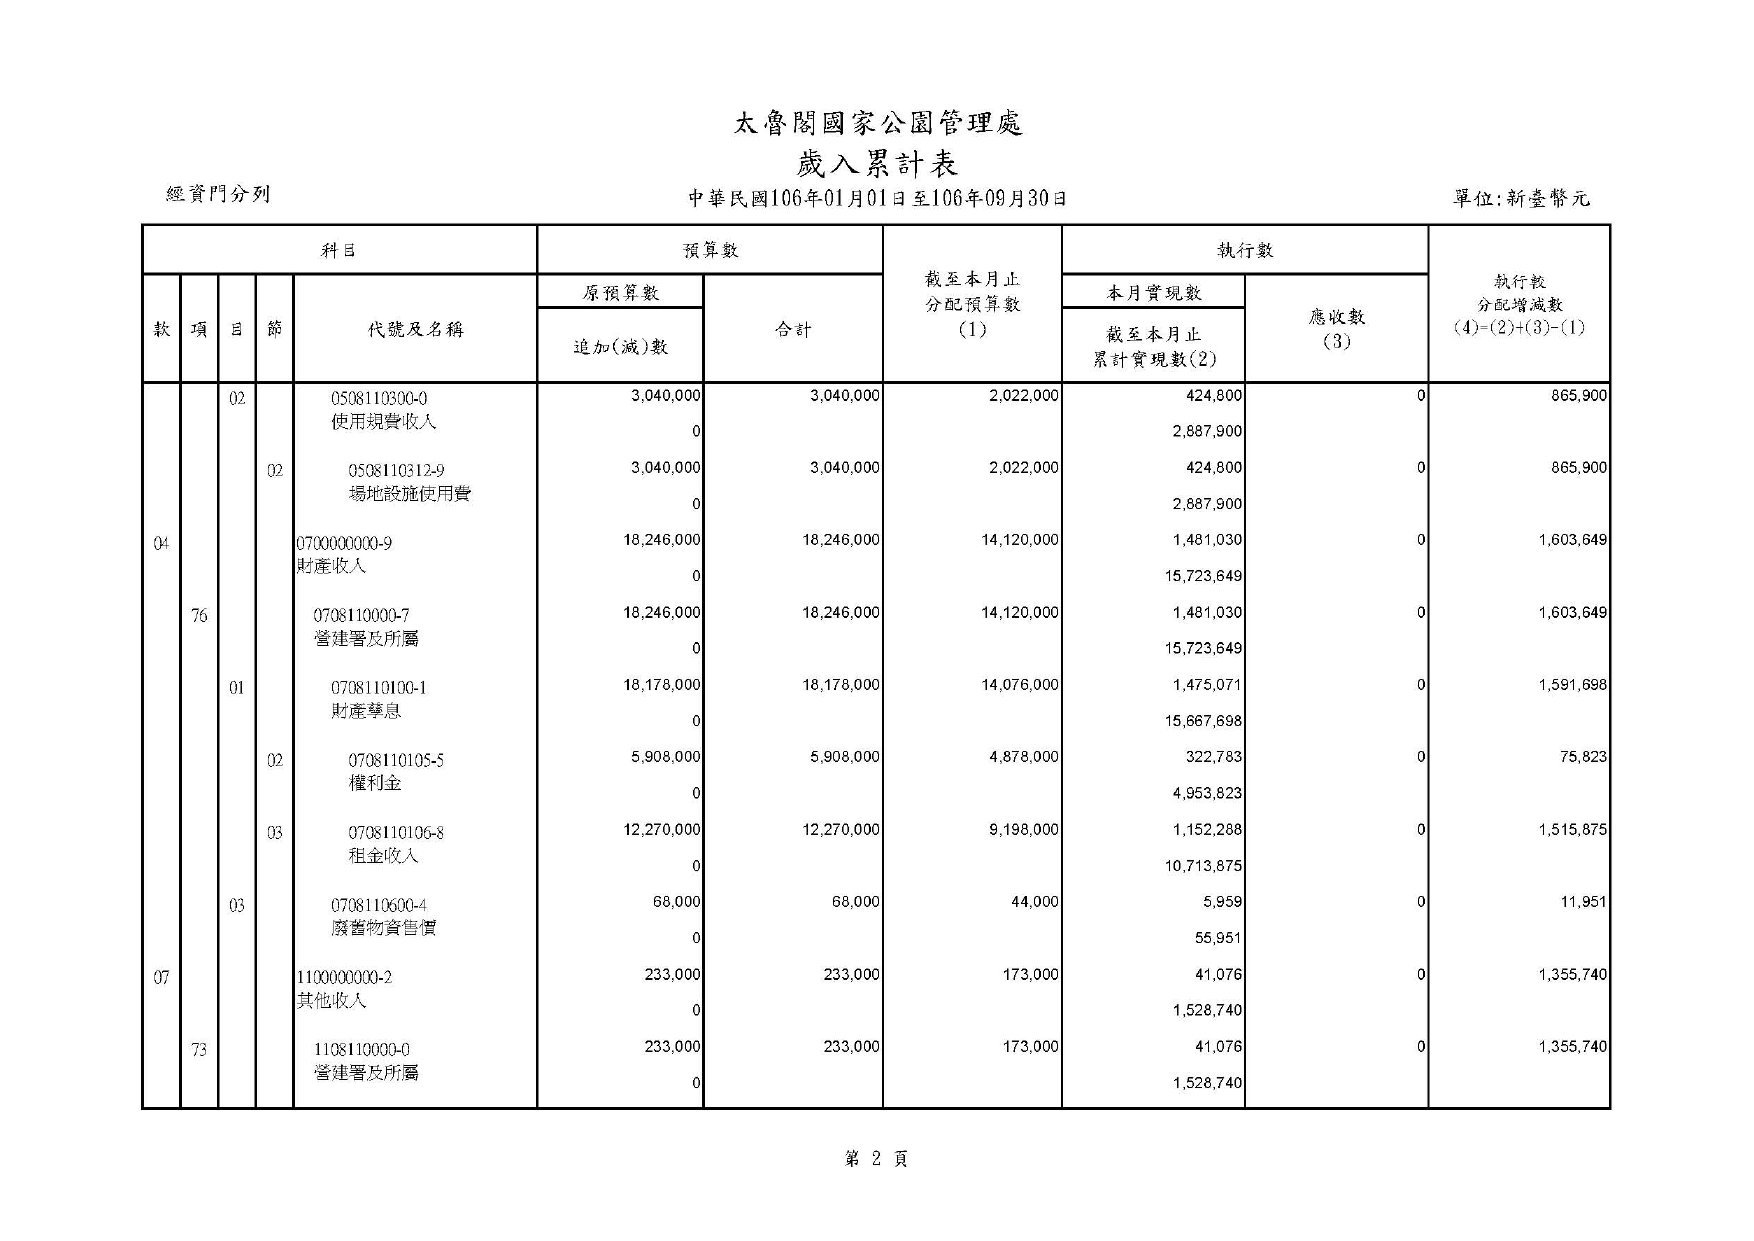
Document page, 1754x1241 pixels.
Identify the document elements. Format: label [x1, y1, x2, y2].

picture [59, 59, 1695, 1216]
